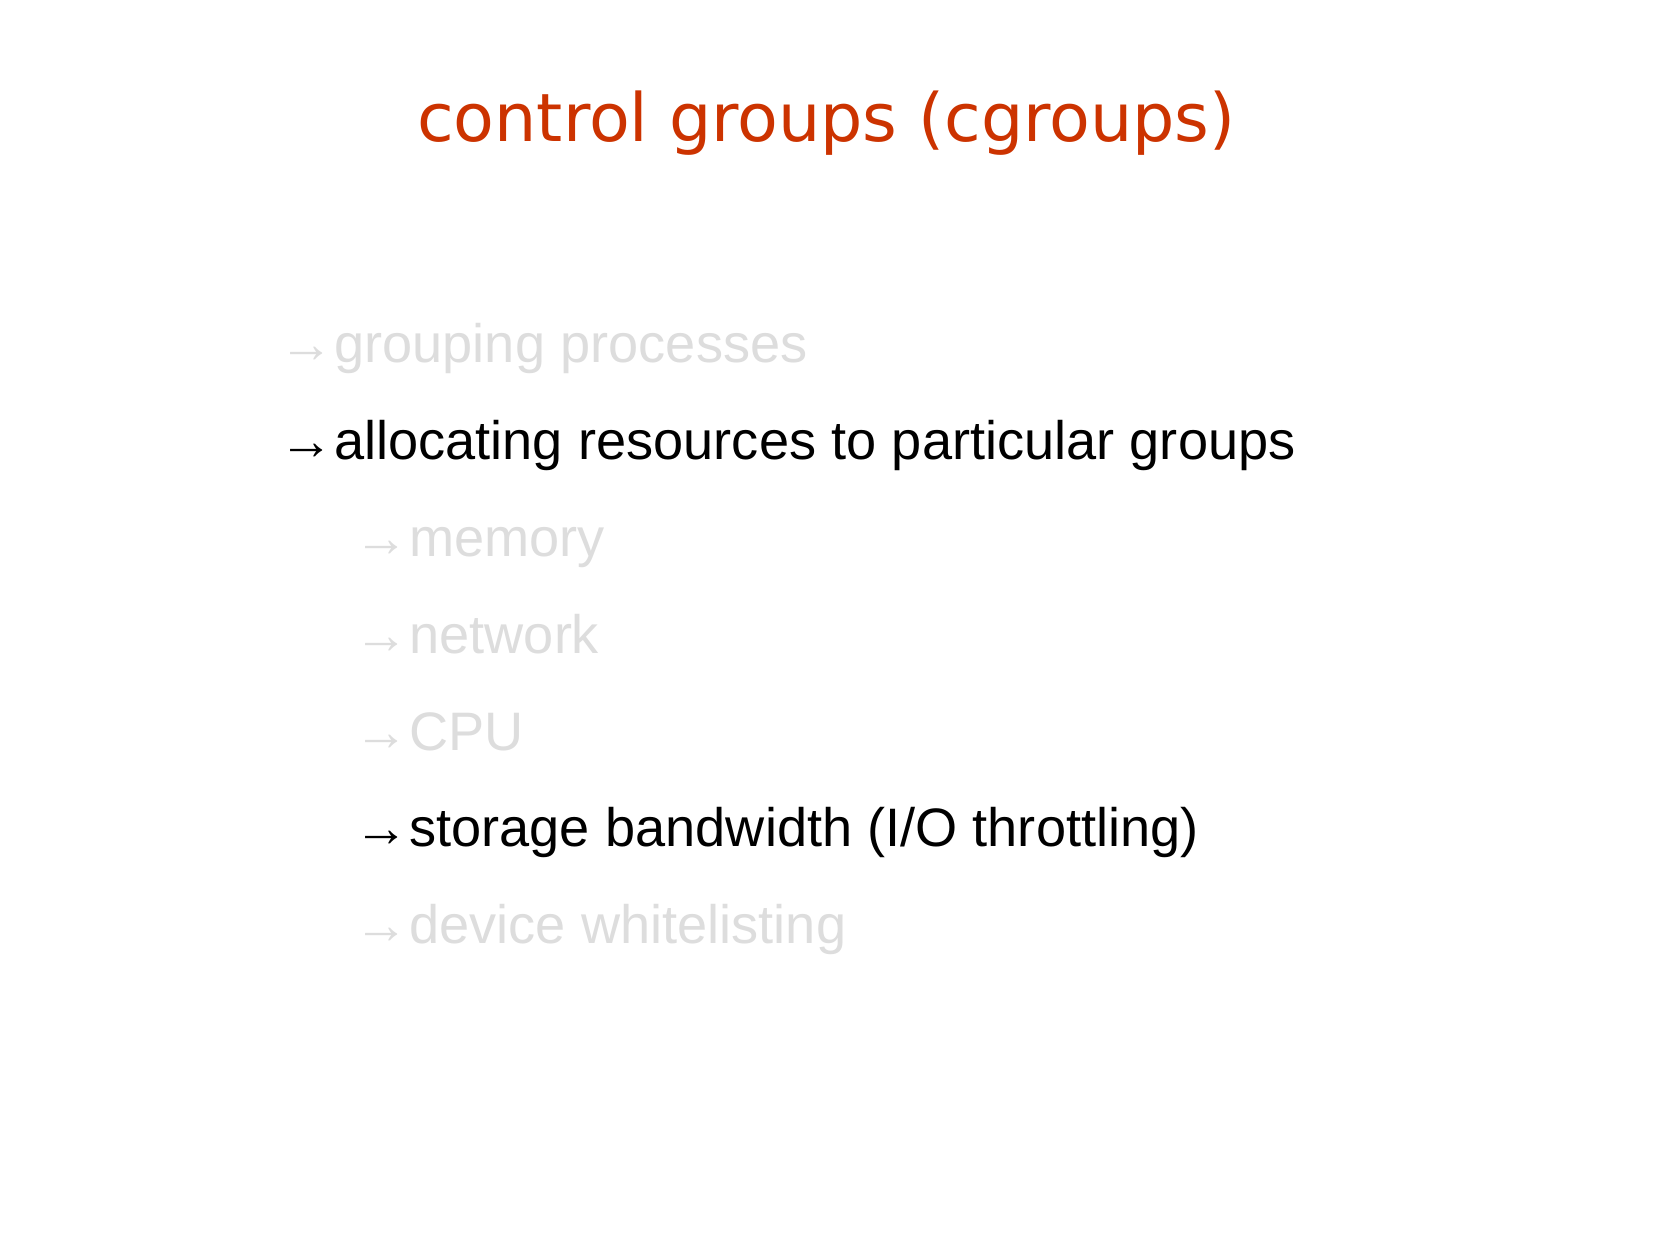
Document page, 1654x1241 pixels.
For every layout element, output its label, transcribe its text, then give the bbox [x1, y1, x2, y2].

text_box →grouping processes →allocating resources to particular groups →memory →network →CPU →storage bandwidth (I/O throttling) →device whitelisting [265, 276, 1389, 964]
text_box control groups (cgroups) [402, 72, 1252, 166]
